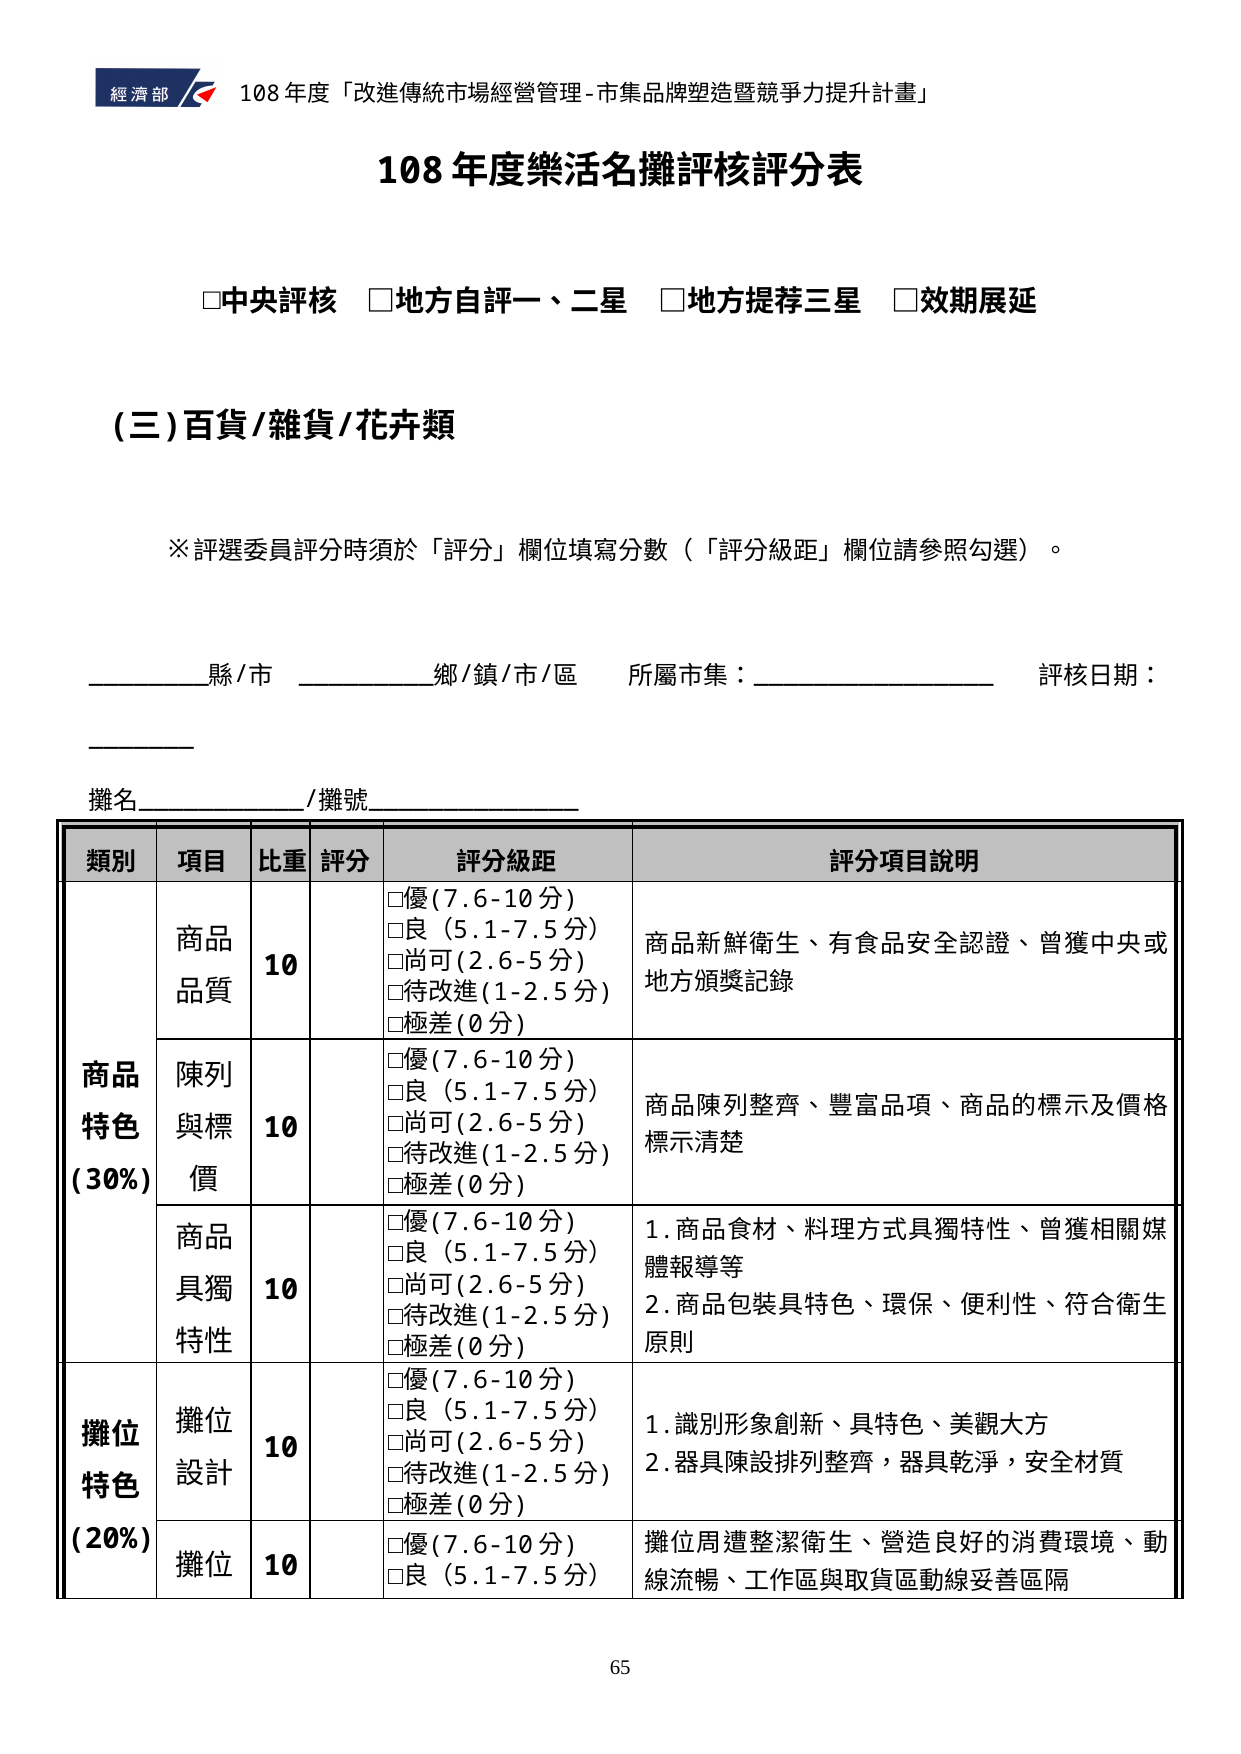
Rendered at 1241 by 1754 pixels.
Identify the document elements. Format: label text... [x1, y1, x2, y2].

table_cell □優(7.6-10分) □良（5.1-7.5分） □尚可(2.6-5分) □待改進(1-2.5分) □極差(0分) [384, 1040, 632, 1204]
table_cell 1.識別形象創新、具特色、美觀大方 2.器具陳設排列整齊，器具乾淨，安全材質 [633, 1363, 1174, 1519]
text □中央評核 □地方自評一、二星 □地方提荐三星 □效期展延 [88, 257, 1152, 319]
table_cell □優(7.6-10分) □良（5.1-7.5分） □尚可(2.6-5分) □待改進(1-2.5分) □極差(0分) [384, 882, 632, 1038]
table_cell 1.商品食材、料理方式具獨特性、曾獲相關媒體報導等 2.商品包裝具特色、環保、便利性、符合衛生原則 [633, 1206, 1174, 1362]
text ________縣/市 _________鄉/鎮/市/區 所屬市集：________________ 評核日期：_______ [88, 632, 1152, 757]
text (三)百貨/雜貨/花卉類 [88, 382, 1152, 444]
table_cell [311, 1206, 383, 1362]
table_cell 商品具獨特性 [157, 1206, 250, 1362]
table_cell 攤位周遭整潔衛生、營造良好的消費環境、動線流暢、工作區與取貨區動線妥善區隔 [633, 1521, 1174, 1598]
table_cell 商品新鮮衛生、有食品安全認證、曾獲中央或地方頒獎記錄 [633, 882, 1174, 1038]
table_cell 商品 特色 (30%) [66, 882, 156, 1362]
table_cell 陳列與標價 [157, 1040, 250, 1204]
table_cell [311, 1040, 383, 1204]
table_header 評分 [311, 829, 383, 881]
table_header 評分項目說明 [633, 822, 1179, 881]
table_header 項目 [157, 829, 250, 881]
table_cell 10 [252, 1206, 309, 1362]
table_cell [311, 1521, 383, 1598]
text 108年度樂活名攤評核評分表 [52, 150, 1152, 192]
table_cell [311, 1363, 383, 1519]
table_cell 攤位 特色 (20%) [66, 1363, 156, 1598]
table_cell 商品品質 [157, 882, 250, 1038]
text 攤名___________/攤號______________ [88, 757, 1152, 819]
table_cell □優(7.6-10分) □良（5.1-7.5分） □尚可(2.6-5分) □待改進(1-2.5分) □極差(0分) [384, 1206, 632, 1362]
table_cell 商品陳列整齊、豐富品項、商品的標示及價格標示清楚 [633, 1040, 1174, 1204]
table_cell 10 [252, 882, 309, 1038]
table_header 類別 [61, 822, 156, 881]
table_cell 10 [252, 1040, 309, 1204]
table_cell □優(7.6-10分) □良（5.1-7.5分） [384, 1521, 632, 1598]
table_header 評分級距 [384, 829, 632, 881]
table_cell 10 [252, 1363, 309, 1519]
table_cell 攤位設計 [157, 1363, 250, 1519]
table_cell [311, 882, 383, 1038]
table_cell 10 [252, 1521, 309, 1598]
table_cell 攤位 [157, 1521, 250, 1598]
table_header 比重 [252, 829, 309, 881]
table_cell □優(7.6-10分) □良（5.1-7.5分） □尚可(2.6-5分) □待改進(1-2.5分) □極差(0分) [384, 1363, 632, 1519]
text ※評選委員評分時須於「評分」欄位填寫分數（「評分級距」欄位請參照勾選）。 [163, 507, 1152, 569]
